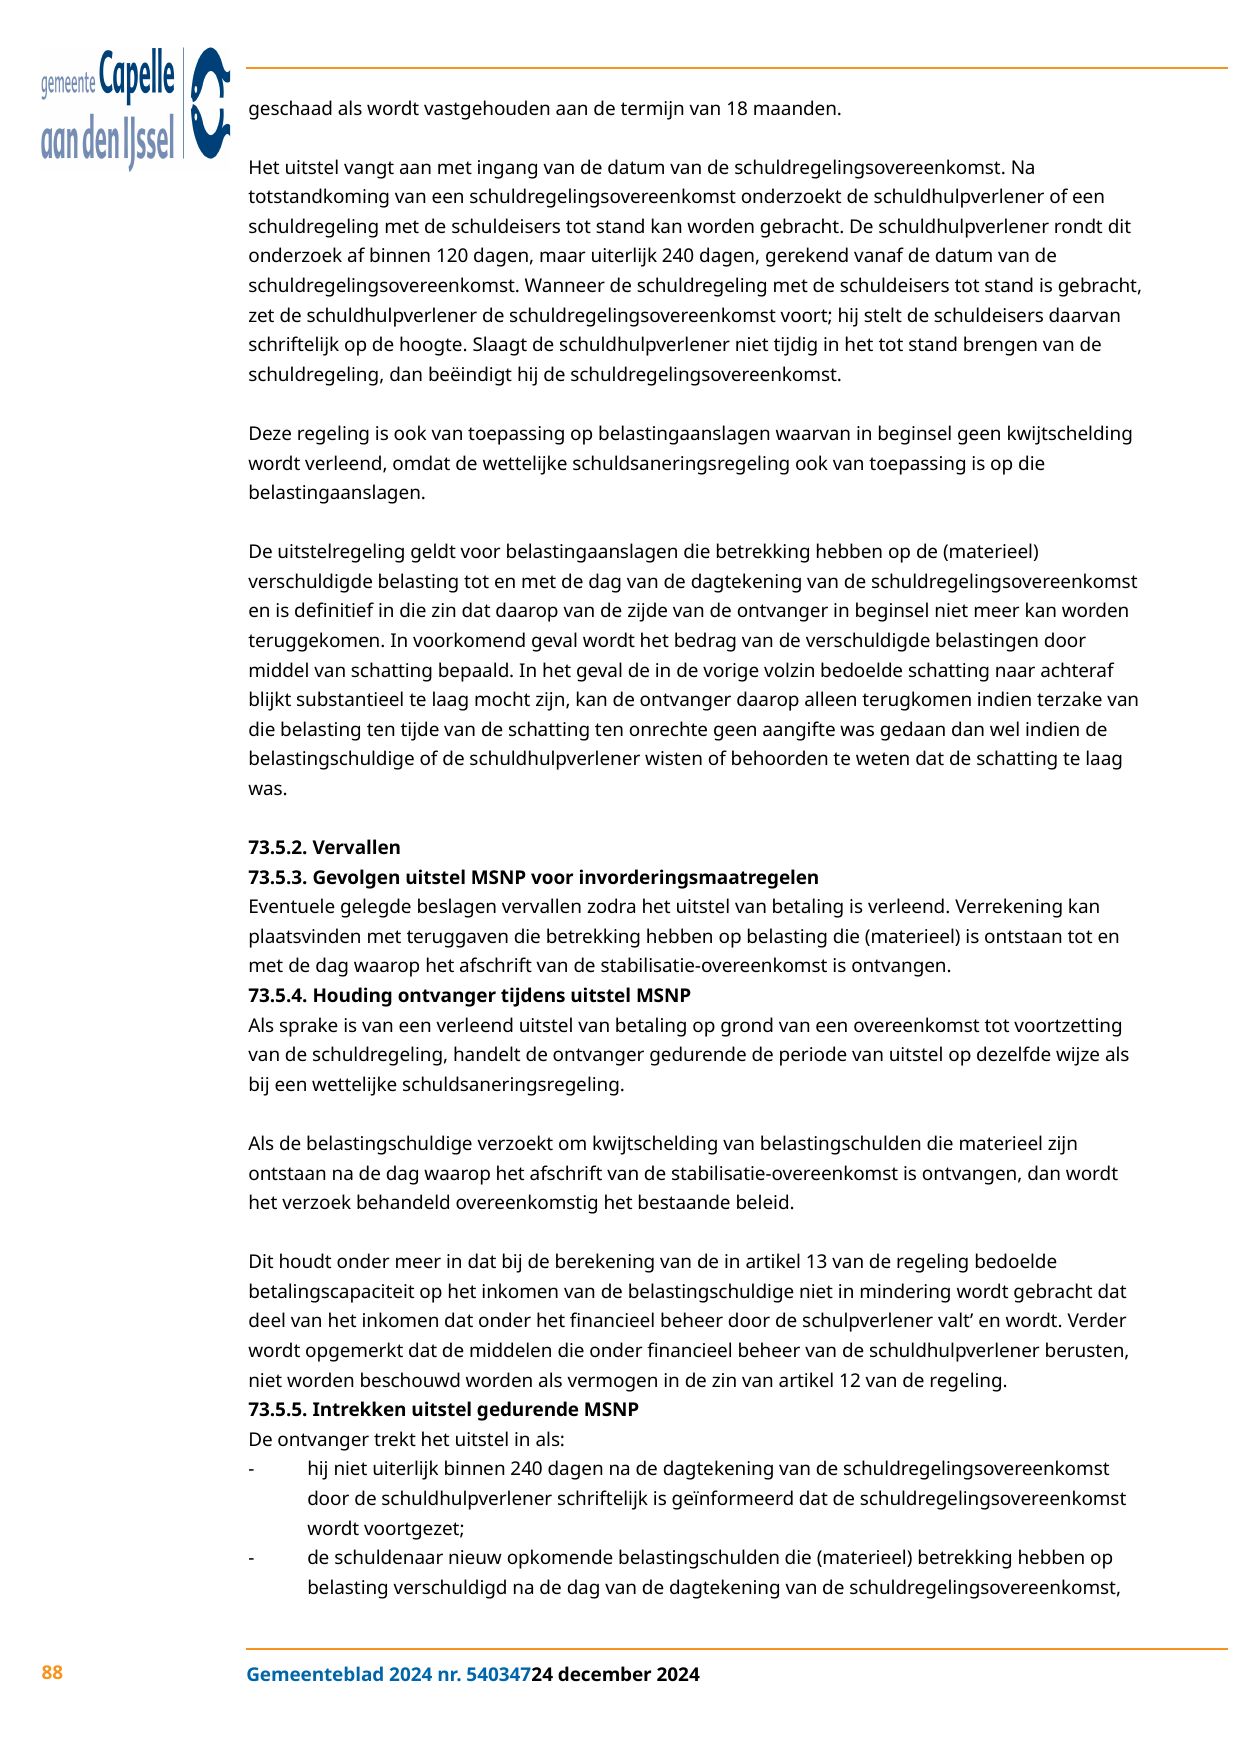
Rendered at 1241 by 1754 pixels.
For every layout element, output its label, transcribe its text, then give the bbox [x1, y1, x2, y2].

text 73.5.2. Vervallen [248, 834, 1152, 860]
list hij niet uiterlijk binnen 240 dagen na de dagtekening van de schuldregelingsovereenkomst door de schuldhulpverlener schriftelijk is geïnformeerd dat de schuldregelingsovereenkomst wordt voortgezet; [248, 1456, 1152, 1541]
text Als sprake is van een verleend uitstel van betaling op grond van een overeenkomst tot voortzetting van de schuldregeling, handelt de ontvanger gedurende de periode van uitstel op dezelfde wijze als bij een wettelijke schuldsaneringsregeling. [248, 1012, 1152, 1097]
text Het uitstel vangt aan met ingang van de datum van de schuldregelingsovereenkomst. Na totstandkoming van een schuldregelingsovereenkomst onderzoekt de schuldhulpverlener of een schuldregeling met de schuldeisers tot stand kan worden gebracht. De schuldhulpverlener rondt dit onderzoek af binnen 120 dagen, maar uiterlijk 240 dagen, gerekend vanaf de datum van de schuldregelingsovereenkomst. Wanneer de schuldregeling met de schuldeisers tot stand is gebracht, zet de schuldhulpverlener de schuldregelingsovereenkomst voort; hij stelt de schuldeisers daarvan schriftelijk op de hoogte. Slaagt de schuldhulpverlener niet tijdig in het tot stand brengen van de schuldregeling, dan beëindigt hij de schuldregelingsovereenkomst. [248, 154, 1152, 387]
text Deze regeling is ook van toepassing op belastingaanslagen waarvan in beginsel geen kwijtschelding wordt verleend, omdat de wettelijke schuldsaneringsregeling ook van toepassing is op die belastingaanslagen. [248, 420, 1152, 505]
text Als de belastingschuldige verzoekt om kwijtschelding van belastingschulden die materieel zijn ontstaan na de dag waarop het afschrift van de stabilisatie-overeenkomst is ontvangen, dan wordt het verzoek behandeld overeenkomstig het bestaande beleid. [248, 1130, 1152, 1215]
text De uitstelregeling geldt voor belastingaanslagen die betrekking hebben op de (materieel) verschuldigde belasting tot en met de dag van de dagtekening van de schuldregelingsovereenkomst en is definitief in die zin dat daarop van de zijde van de ontvanger in beginsel niet meer kan worden teruggekomen. In voorkomend geval wordt het bedrag van de verschuldigde belastingen door middel van schatting bepaald. In het geval de in de vorige volzin bedoelde schatting naar achteraf blijkt substantieel te laag mocht zijn, kan de ontvanger daarop alleen terugkomen indien terzake van die belasting ten tijde van de schatting ten onrechte geen aangifte was gedaan dan wel indien de belastingschuldige of de schuldhulpverlener wisten of behoorden te weten dat de schatting te laag was. [248, 538, 1152, 801]
text 73.5.5. Intrekken uitstel gedurende MSNP [248, 1396, 1152, 1422]
list de schuldenaar nieuw opkomende belastingschulden die (materieel) betrekking hebben op belasting verschuldigd na de dag van de dagtekening van de schuldregelingsovereenkomst, [248, 1544, 1152, 1600]
text De ontvanger trekt het uitstel in als: [248, 1426, 1152, 1452]
text Eventuele gelegde beslagen vervallen zodra het uitstel van betaling is verleend. Verrekening kan plaatsvinden met teruggaven die betrekking hebben op belasting die (materieel) is ontstaan tot en met de dag waarop het afschrift van de stabilisatie-overeenkomst is ontvangen. [248, 893, 1152, 978]
text geschaad als wordt vastgehouden aan de termijn van 18 maanden. [248, 95, 1152, 121]
text Dit houdt onder meer in dat bij de berekening van de in artikel 13 van de regeling bedoelde betalingscapaciteit op het inkomen van de belastingschuldige niet in mindering wordt gebracht dat deel van het inkomen dat onder het financieel beheer door de schulpverlener valt’ en wordt. Verder wordt opgemerkt dat de middelen die onder financieel beheer van de schuldhulpverlener berusten, niet worden beschouwd worden als vermogen in de zin van artikel 12 van de regeling. [248, 1248, 1152, 1393]
picture [41, 47, 231, 172]
text 73.5.3. Gevolgen uitstel MSNP voor invorderingsmaatregelen [248, 864, 1152, 890]
text 73.5.4. Houding ontvanger tijdens uitstel MSNP [248, 982, 1152, 1008]
